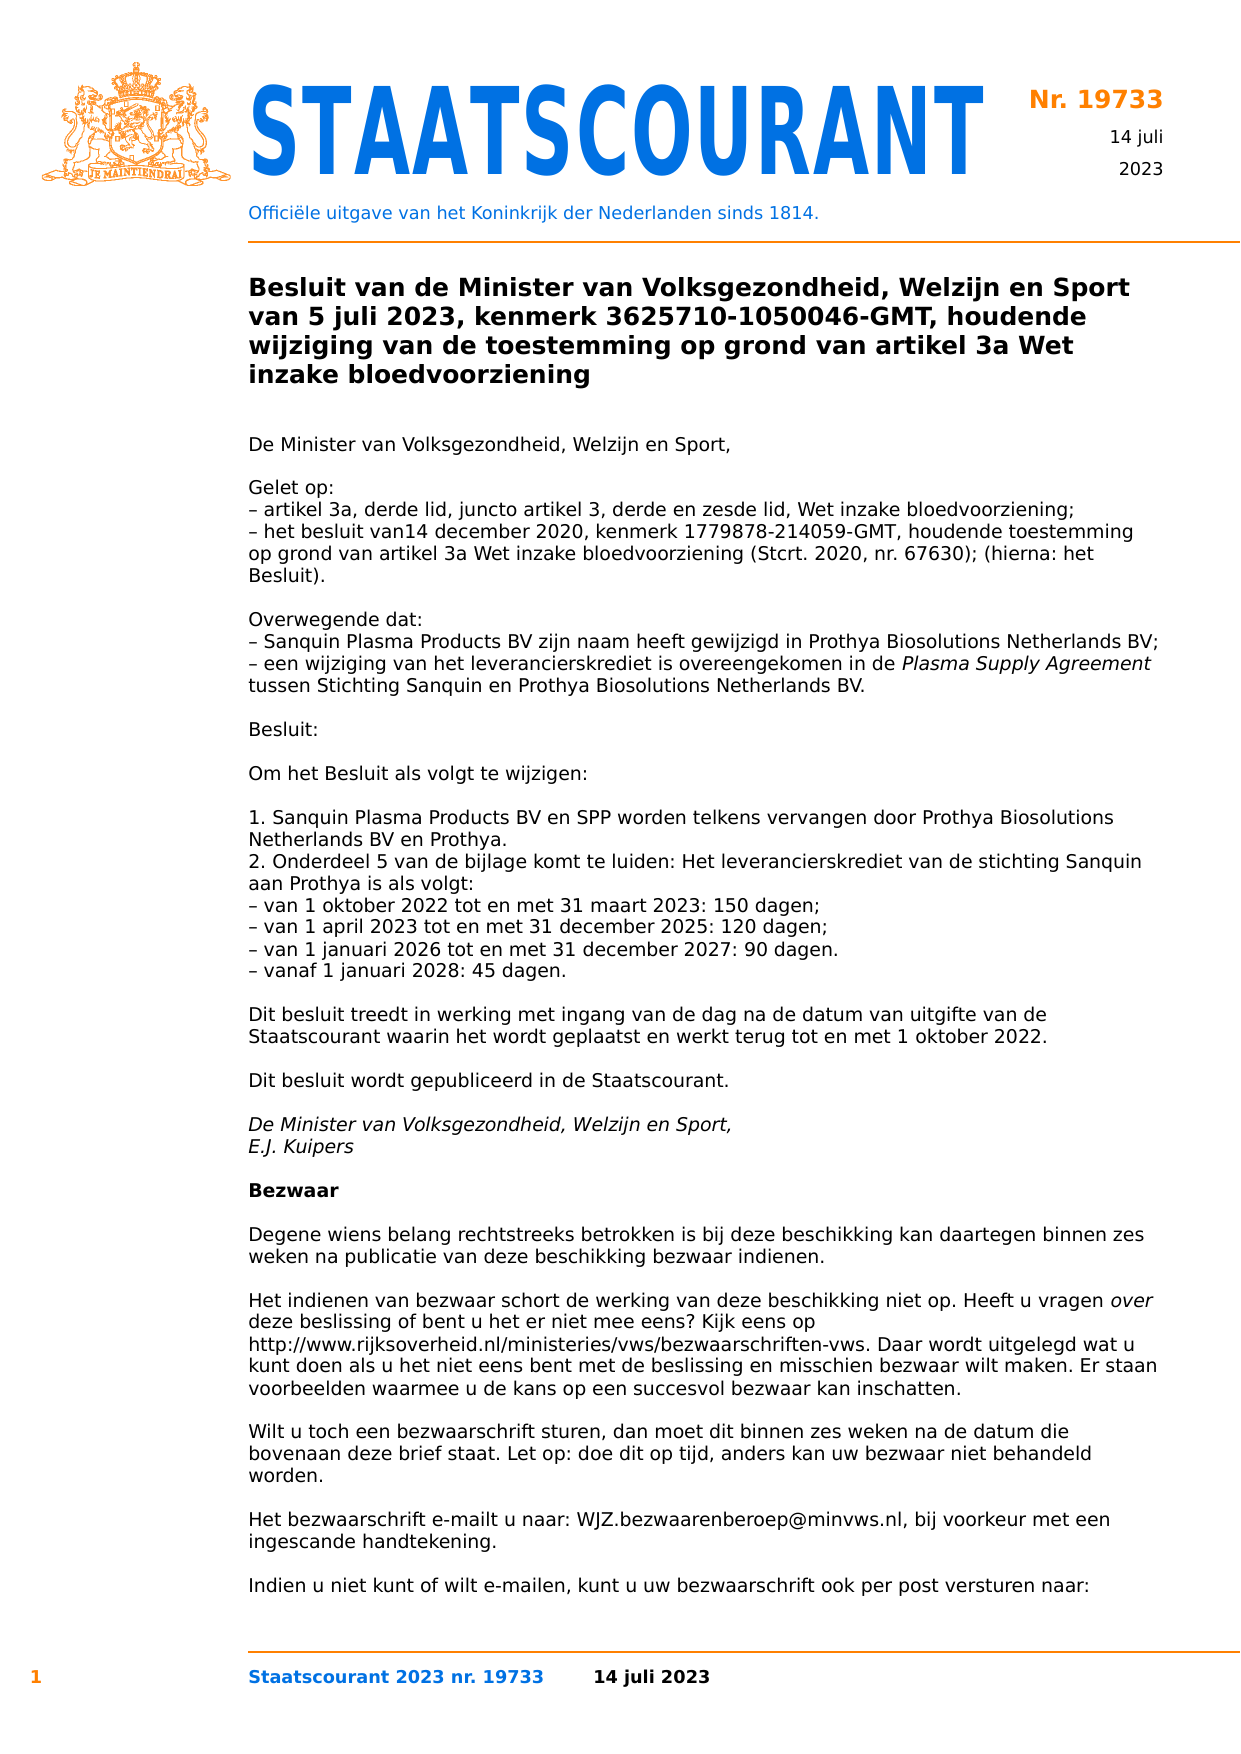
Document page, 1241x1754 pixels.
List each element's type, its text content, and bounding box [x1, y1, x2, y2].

table_cell 14 juli [998, 121, 1240, 153]
text De Minister van Volksgezondheid, Welzijn en Sport, [248, 433, 1163, 455]
text – van 1 januari 2026 tot en met 31 december 2027: 90 dagen. [248, 938, 1163, 960]
text 1. Sanquin Plasma Products BV en SPP worden telkens vervangen door Prothya Biosolutions Netherlands BV en Prothya. [248, 807, 1163, 851]
table_header [25, 62, 248, 241]
text Indien u niet kunt of wilt e-mailen, kunt u uw bezwaarschrift ook per post versturen naar: [248, 1575, 1163, 1597]
text – een wijziging van het leverancierskrediet is overeengekomen in de Plasma Supply Agreement tussen Stichting Sanquin en Prothya Biosolutions Netherlands BV. [248, 653, 1163, 697]
text Om het Besluit als volgt te wijzigen: [248, 763, 1163, 785]
text Het indienen van bezwaar schort de werking van deze beschikking niet op. Heeft u vragen over deze beslissing of bent u het er niet mee eens? Kijk eens op http://www.rijksoverheid.nl/ministeries/vws/bezwaarschriften-vws. Daar wordt uitgelegd wat u kunt doen als u het niet eens bent met de beslissing en misschien bezwaar wilt maken. Er staan voorbeelden waarmee u de kans op een succesvol bezwaar kan inschatten. [248, 1289, 1163, 1399]
picture [41, 62, 231, 186]
text Besluit: [248, 719, 1163, 741]
text – van 1 april 2023 tot en met 31 december 2025: 120 dagen; [248, 916, 1163, 938]
table_header Nr. 19733 [998, 62, 1240, 121]
text – artikel 3a, derde lid, juncto artikel 3, derde en zesde lid, Wet inzake bloedvoorziening; [248, 499, 1163, 521]
text Gelet op: [248, 477, 1163, 499]
text Dit besluit treedt in werking met ingang van de dag na de datum van uitgifte van de Staatscourant waarin het wordt geplaatst en werkt terug tot en met 1 oktober 2022. [248, 1004, 1163, 1048]
text Het bezwaarschrift e-mailt u naar: WJZ.bezwaarenberoep@minvws.nl, bij voorkeur met een ingescande handtekening. [248, 1509, 1163, 1553]
text De Minister van Volksgezondheid, Welzijn en Sport, E.J. Kuipers [248, 1114, 1163, 1158]
table_header STAATSCOURANT [248, 62, 998, 203]
text – het besluit van14 december 2020, kenmerk 1779878-214059-GMT, houdende toestemming op grond van artikel 3a Wet inzake bloedvoorziening (Stcrt. 2020, nr. 67630); (hierna: het Besluit). [248, 521, 1163, 587]
text Degene wiens belang rechtstreeks betrokken is bij deze beschikking kan daartegen binnen zes weken na publicatie van deze beschikking bezwaar indienen. [248, 1224, 1163, 1268]
table_cell Officiële uitgave van het Koninkrijk der Nederlanden sinds 1814. [248, 203, 1240, 241]
text – Sanquin Plasma Products BV zijn naam heeft gewijzigd in Prothya Biosolutions Netherlands BV; [248, 631, 1163, 653]
text – van 1 oktober 2022 tot en met 31 maart 2023: 150 dagen; [248, 894, 1163, 916]
text Bezwaar [248, 1180, 1163, 1202]
text Dit besluit wordt gepubliceerd in de Staatscourant. [248, 1070, 1163, 1092]
text Wilt u toch een bezwaarschrift sturen, dan moet dit binnen zes weken na de datum die bovenaan deze brief staat. Let op: doe dit op tijd, anders kan uw bezwaar niet behandeld worden. [248, 1421, 1163, 1487]
text – vanaf 1 januari 2028: 45 dagen. [248, 960, 1163, 982]
text 2. Onderdeel 5 van de bijlage komt te luiden: Het leverancierskrediet van de stichting Sanquin aan Prothya is als volgt: [248, 851, 1163, 894]
subtitle Besluit van de Minister van Volksgezondheid, Welzijn en Sport van 5 juli 2023, kenmerk 3625710-1050046-GMT, houdende wijziging van de toestemming op grond van artikel 3a Wet inzake bloedvoorziening [248, 273, 1163, 390]
table_cell 2023 [998, 153, 1240, 203]
text Overwegende dat: [248, 609, 1163, 631]
